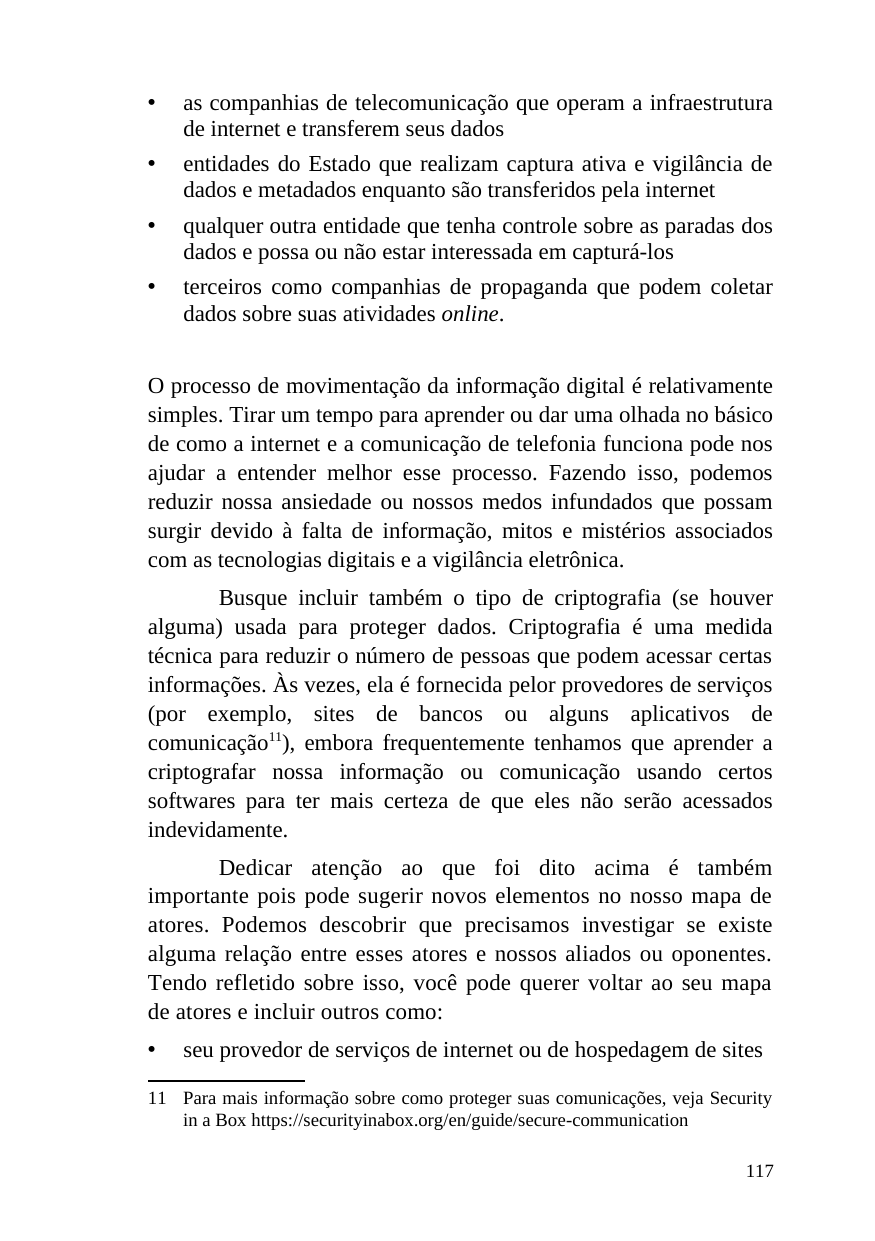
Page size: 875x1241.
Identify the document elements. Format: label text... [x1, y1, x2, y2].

text Busque incluir também o tipo de criptografia (se houver alguma) usada para proteger dados. Criptografia é uma medida técnica para reduzir o número de pessoas que podem acessar certas informações. Às vezes, ela é fornecida pelor provedores de serviços (por exemplo, sites de bancos ou alguns aplicativos de comunicação), embora frequentemente tenhamos que aprender a criptografar nossa informação ou comunicação usando certos softwares para ter mais certeza de que eles não serão acessados indevidamente. [148, 584, 774, 842]
list terceiros como companhias de propaganda que podem coletar dados sobre suas atividades online. [148, 273, 774, 326]
text Para mais informação sobre como proteger suas comunicações, veja Security in a Box https://securityinabox.org/en/guide/secure-communication [148, 1087, 774, 1130]
list entidades do Estado que realizam captura ativa e vigilância de dados e metadados enquanto são transferidos pela internet [148, 150, 774, 203]
list qualquer outra entidade que tenha controle sobre as paradas dos dados e possa ou não estar interessada em capturá-los [148, 212, 774, 264]
text O processo de movimentação da informação digital é relativamente simples. Tirar um tempo para aprender ou dar uma olhada no básico de como a internet e a comunicação de telefonia funciona pode nos ajudar a entender melhor esse processo. Fazendo isso, podemos reduzir nossa ansiedade ou nossos medos infundados que possam surgir devido à falta de informação, mitos e mistérios associados com as tecnologias digitais e a vigilância eletrônica. [148, 373, 774, 573]
text Dedicar atenção ao que foi dito acima é também importante pois pode sugerir novos elementos no nosso mapa de atores. Podemos descobrir que precisamos investigar se existe alguma relação entre esses atores e nossos aliados ou oponentes. Tendo refletido sobre isso, você pode querer voltar ao seu mapa de atores e incluir outros como: [148, 854, 774, 1025]
list seu provedor de serviços de internet ou de hospedagem de sites [148, 1036, 774, 1063]
list as companhias de telecomunicação que operam a infraestrutura de internet e transferem seus dados [148, 88, 774, 141]
